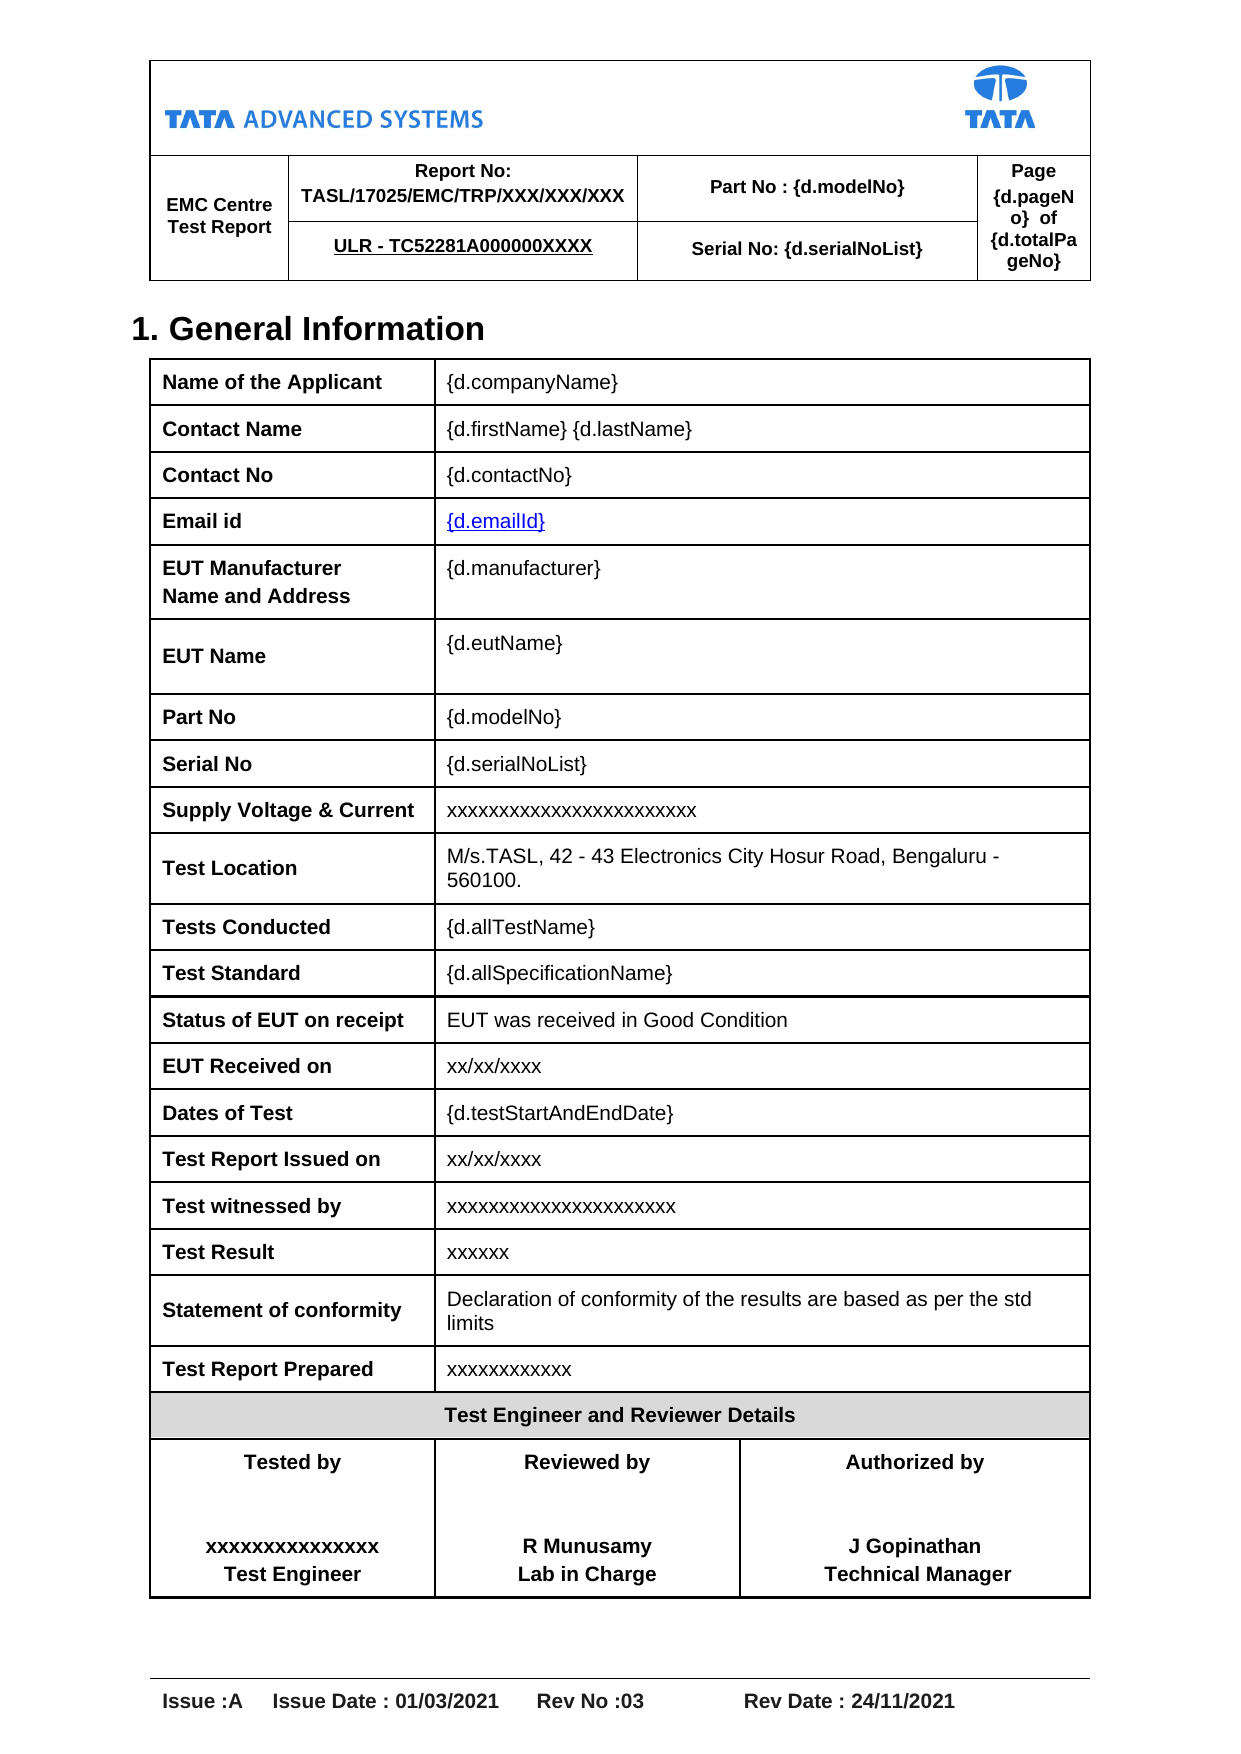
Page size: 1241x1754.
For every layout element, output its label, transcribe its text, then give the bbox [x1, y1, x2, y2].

table_cell {d.emailId} [436, 499, 1089, 543]
table_cell {d.modelNo} [436, 695, 1089, 739]
table_cell Test Report Prepared [151, 1347, 434, 1391]
table_cell Statement of conformity [151, 1276, 434, 1344]
subtitle General Information [131, 309, 1090, 348]
table_cell {d.testStartAndEndDate} [436, 1090, 1089, 1135]
table_cell {d.firstName} {d.lastName} [436, 406, 1089, 451]
table_cell {d.manufacturer} [436, 546, 1089, 618]
table_cell xx/xx/xxxx [436, 1044, 1089, 1088]
table_cell xx/xx/xxxx [436, 1137, 1089, 1181]
table_cell {d.allSpecificationName} [436, 951, 1089, 995]
table_cell {d.serialNoList} [436, 741, 1089, 786]
table_cell Contact No [151, 453, 434, 497]
table_cell EUT Name [151, 620, 434, 693]
table_cell Test Standard [151, 951, 434, 995]
table_cell Test Report Issued on [151, 1137, 434, 1181]
table_cell EUT was received in Good Condition [436, 998, 1089, 1042]
table_cell Test Engineer and Reviewer Details [151, 1393, 1089, 1437]
table_cell xxxxxxxxxxxx [436, 1347, 1089, 1391]
table_cell {d.allTestName} [436, 905, 1089, 949]
table_cell Declaration of conformity of the results are based as per the std limits [436, 1276, 1089, 1344]
table_cell EUT Received on [151, 1044, 434, 1088]
table_cell Contact Name [151, 406, 434, 451]
table_cell {d.contactNo} [436, 453, 1089, 497]
table_cell xxxxxx [436, 1230, 1089, 1274]
table_cell Tests Conducted [151, 905, 434, 949]
table_cell Serial No [151, 741, 434, 786]
table_cell Status of EUT on receipt [151, 998, 434, 1042]
table_cell Dates of Test [151, 1090, 434, 1135]
picture [165, 65, 1035, 147]
table_cell EUT Manufacturer Name and Address [151, 546, 434, 618]
table_cell Reviewed by R Munusamy Lab in Charge [436, 1440, 739, 1596]
table_cell Test witnessed by [151, 1183, 434, 1228]
table_cell Test Result [151, 1230, 434, 1274]
table_cell Authorized by J Gopinathan Technical Manager [741, 1440, 1089, 1596]
table_cell xxxxxxxxxxxxxxxxxxxxxx [436, 1183, 1089, 1228]
table_cell xxxxxxxxxxxxxxxxxxxxxxxx [436, 788, 1089, 832]
table_cell Part No [151, 695, 434, 739]
table_cell Email id [151, 499, 434, 543]
table_header Name of the Applicant [151, 360, 434, 404]
table_cell Supply Voltage & Current [151, 788, 434, 832]
table_cell Test Location [151, 834, 434, 902]
table_cell Tested by xxxxxxxxxxxxxxx Test Engineer [151, 1440, 434, 1596]
table_cell M/s.TASL, 42 - 43 Electronics City Hosur Road, Bengaluru - 560100. [436, 834, 1089, 902]
table_header {d.companyName} [436, 360, 1089, 404]
table_cell {d.eutName} [436, 620, 1089, 693]
